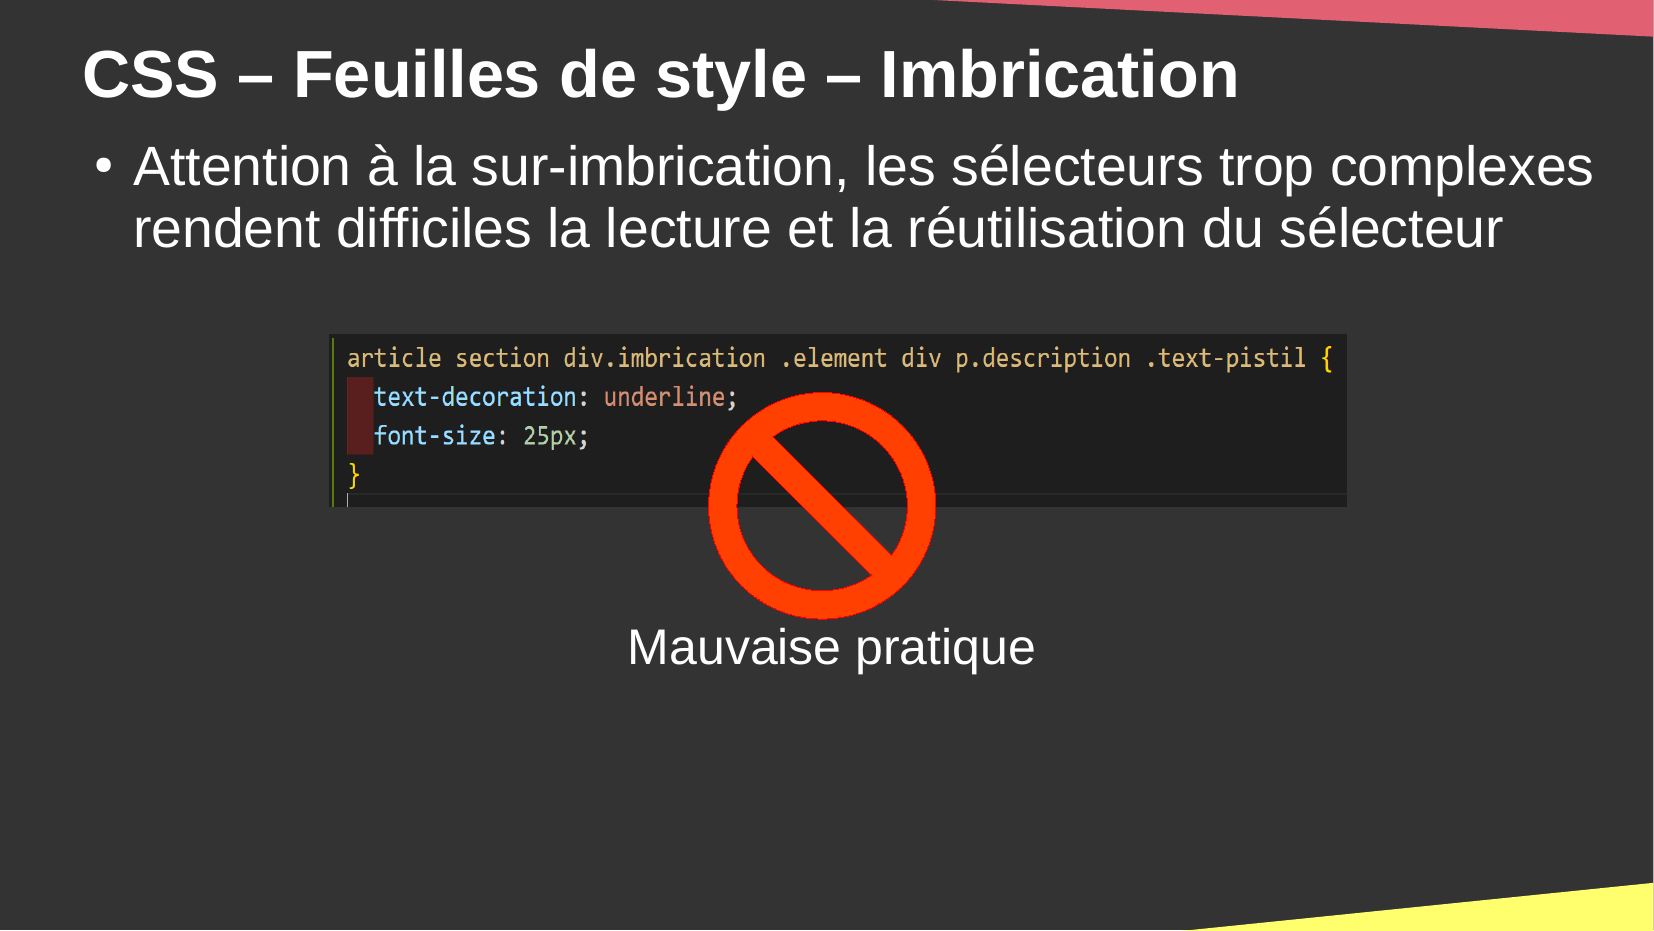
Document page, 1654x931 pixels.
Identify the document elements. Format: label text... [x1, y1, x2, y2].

list Attention à la sur-imbrication, les sélecteurs trop complexes rendent difficiles la lecture et la réutilisation du sélecteur [80, 135, 1605, 304]
picture [737, 458, 802, 507]
text_box [1181, 882, 1654, 931]
picture [774, 421, 907, 507]
text_box [708, 392, 936, 618]
picture [329, 334, 1347, 507]
text_box [933, 0, 1654, 37]
title CSS – Feuilles de style – Imbrication [82, 37, 1571, 122]
title Mauvaise pratique [531, 618, 1133, 703]
